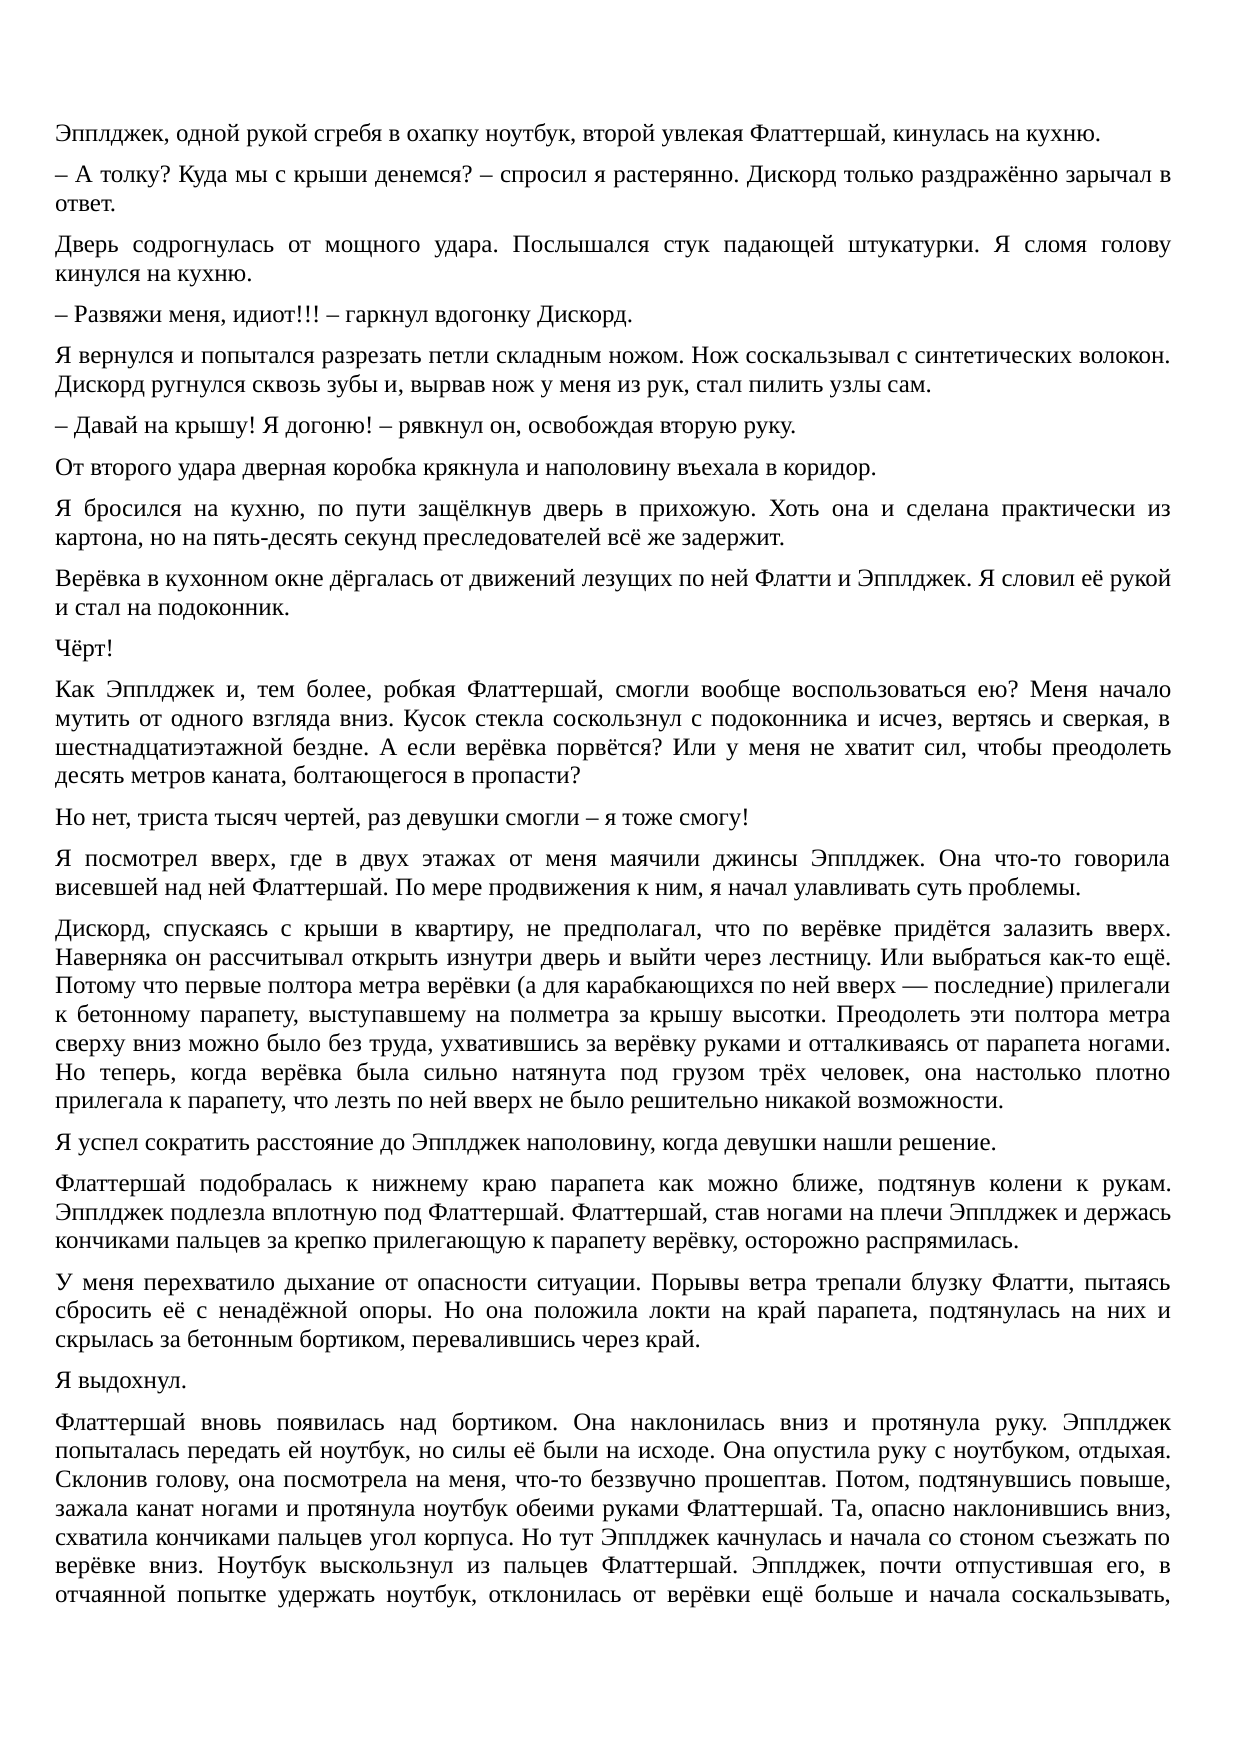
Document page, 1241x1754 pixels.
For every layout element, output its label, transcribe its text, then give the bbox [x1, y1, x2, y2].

text Я выдохнул. [55, 1366, 1172, 1394]
text – А толку? Куда мы с крыши денемся? – спросил я растерянно. Дискорд только раздражённо зарычал в ответ. [55, 159, 1172, 217]
text Я вернулся и попытался разрезать петли складным ножом. Нож соскальзывал с синтетических волокон. Дискорд ругнулся сквозь зубы и, вырвав нож у меня из рук, стал пилить узлы сам. [55, 341, 1172, 398]
text Но нет, триста тысяч чертей, раз девушки смогли – я тоже смогу! [55, 802, 1172, 831]
text Я посмотрел вверх, где в двух этажах от меня маячили джинсы Эпплджек. Она что-то говорила висевшей над ней Флаттершай. По мере продвижения к ним, я начал улавливать суть проблемы. [55, 843, 1172, 901]
text Чёрт! [55, 633, 1172, 662]
text У меня перехватило дыхание от опасности ситуации. Порывы ветра трепали блузку Флатти, пытаясь сбросить её с ненадёжной опоры. Но она положила локти на край парапета, подтянулась на них и скрылась за бетонным бортиком, перевалившись через край. [55, 1267, 1172, 1353]
text Дискорд, спускаясь с крыши в квартиру, не предполагал, что по верёвке придётся залазить вверх. Наверняка он рассчитывал открыть изнутри дверь и выйти через лестницу. Или выбраться как-то ещё. Потому что первые полтора метра верёвки (а для карабкающихся по ней вверх — последние) прилегали к бетонному парапету, выступавшему на полметра за крышу высотки. Преодолеть эти полтора метра сверху вниз можно было без труда, ухватившись за верёвку руками и отталкиваясь от парапета ногами. Но теперь, когда верёвка была сильно натянута под грузом трёх человек, она настолько плотно прилегала к парапету, что лезть по ней вверх не было решительно никакой возможности. [55, 913, 1172, 1114]
text – Развяжи меня, идиот!!! – гаркнул вдогонку Дискорд. [55, 299, 1172, 328]
text Я успел сократить расстояние до Эпплджек наполовину, когда девушки нашли решение. [55, 1127, 1172, 1156]
text Флаттершай вновь появилась над бортиком. Она наклонилась вниз и протянула руку. Эпплджек попыталась передать ей ноутбук, но силы её были на исходе. Она опустила руку с ноутбуком, отдыхая. Склонив голову, она посмотрела на меня, что-то беззвучно прошептав. Потом, подтянувшись повыше, зажала канат ногами и протянула ноутбук обеими руками Флаттершай. Та, опасно наклонившись вниз, схватила кончиками пальцев угол корпуса. Но тут Эпплджек качнулась и начала со стоном съезжать по верёвке вниз. Ноутбук выскользнул из пальцев Флаттершай. Эпплджек, почти отпустившая его, в отчаянной попытке удержать ноутбук, отклонилась от верёвки ещё больше и начала соскальзывать, [55, 1407, 1172, 1608]
text Я бросился на кухню, по пути защёлкнув дверь в прихожую. Хоть она и сделана практически из картона, но на пять-десять секунд преследователей всё же задержит. [55, 493, 1172, 551]
text Верёвка в кухонном окне дёргалась от движений лезущих по ней Флатти и Эпплджек. Я словил её рукой и стал на подоконник. [55, 563, 1172, 621]
text Эпплджек, одной рукой сгребя в охапку ноутбук, второй увлекая Флаттершай, кинулась на кухню. [55, 118, 1172, 147]
text Флаттершай подобралась к нижнему краю парапета как можно ближе, подтянув колени к рукам. Эпплджек подлезла вплотную под Флаттершай. Флаттершай, став ногами на плечи Эпплджек и держась кончиками пальцев за крепко прилегающую к парапету верёвку, осторожно распрямилась. [55, 1168, 1172, 1254]
text Как Эпплджек и, тем более, робкая Флаттершай, смогли вообще воспользоваться ею? Меня начало мутить от одного взгляда вниз. Кусок стекла соскользнул с подоконника и исчез, вертясь и сверкая, в шестнадцатиэтажной бездне. А если верёвка порвётся? Или у меня не хватит сил, чтобы преодолеть десять метров каната, болтающегося в пропасти? [55, 674, 1172, 789]
text От второго удара дверная коробка крякнула и наполовину въехала в коридор. [55, 452, 1172, 481]
text Дверь содрогнулась от мощного удара. Послышался стук падающей штукатурки. Я сломя голову кинулся на кухню. [55, 229, 1172, 287]
text – Давай на крышу! Я догоню! – рявкнул он, освобождая вторую руку. [55, 411, 1172, 439]
